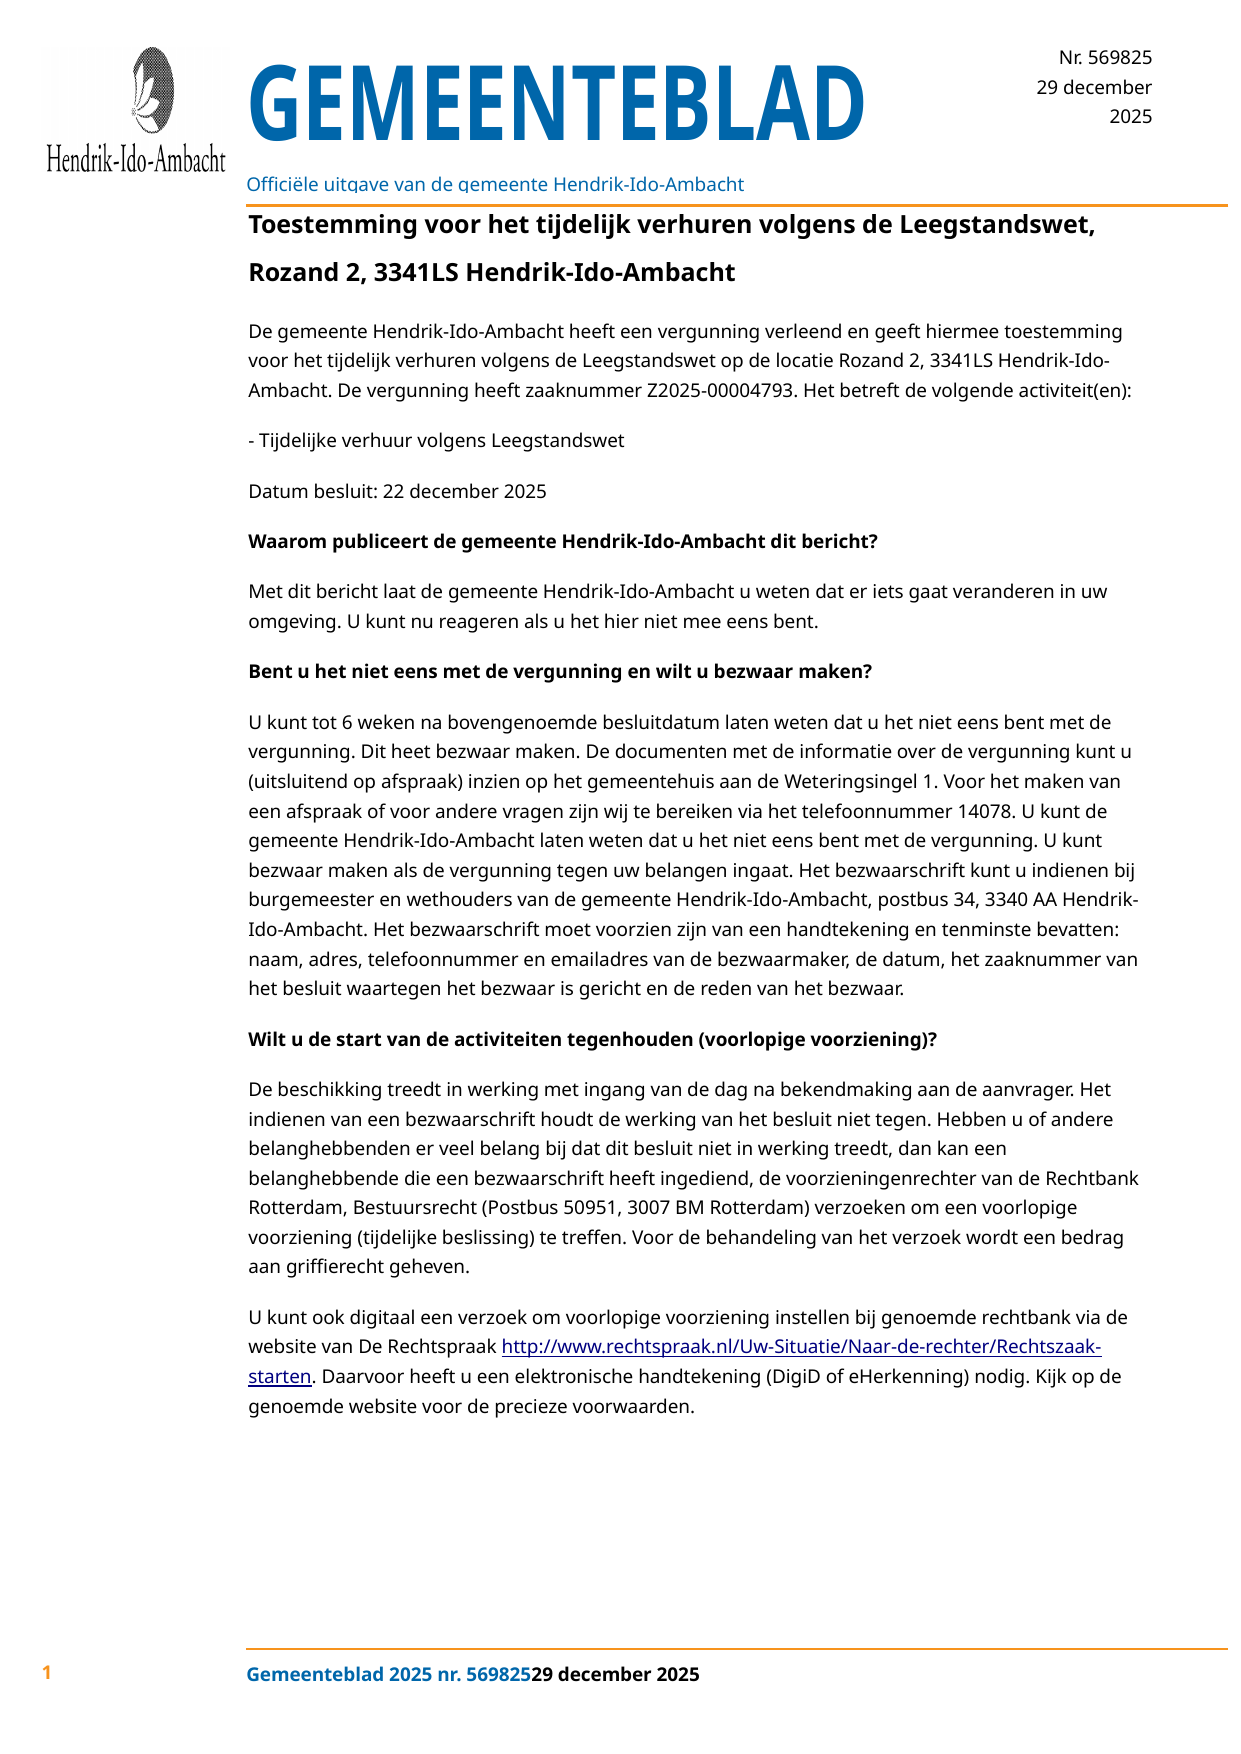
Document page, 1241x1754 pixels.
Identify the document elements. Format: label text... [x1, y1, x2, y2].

text U kunt tot 6 weken na bovengenoemde besluitdatum laten weten dat u het niet eens bent met de vergunning. Dit heet bezwaar maken. De documenten met de informatie over de vergunning kunt u (uitsluitend op afspraak) inzien op het gemeentehuis aan de Weteringsingel 1. Voor het maken van een afspraak of voor andere vragen zijn wij te bereiken via het telefoonnummer 14078. U kunt de gemeente Hendrik-Ido-Ambacht laten weten dat u het niet eens bent met de vergunning. U kunt bezwaar maken als de vergunning tegen uw belangen ingaat. Het bezwaarschrift kunt u indienen bij burgemeester en wethouders van de gemeente Hendrik-Ido-Ambacht, postbus 34, 3340 AA Hendrik-Ido-Ambacht. Het bezwaarschrift moet voorzien zijn van een handtekening en tenminste bevatten: naam, adres, telefoonnummer en emailadres van de bezwaarmaker, de datum, het zaaknummer van het besluit waartegen het bezwaar is gericht en de reden van het bezwaar. [248, 709, 1152, 1001]
text Datum besluit: 22 december 2025 [248, 478, 1152, 504]
text Waarom publiceert de gemeente Hendrik-Ido-Ambacht dit bericht? [248, 528, 1152, 554]
text U kunt ook digitaal een verzoek om voorlopige voorziening instellen bij genoemde rechtbank via de website van De Rechtspraak http://www.rechtspraak.nl/Uw-Situatie/Naar-de-rechter/Rechtszaak-starten. Daarvoor heeft u een elektronische handtekening (DigiD of eHerkenning) nodig. Kijk op de genoemde website voor de precieze voorwaarden. [248, 1304, 1152, 1419]
text Wilt u de start van de activiteiten tegenhouden (voorlopige voorziening)? [248, 1026, 1152, 1052]
text De beschikking treedt in werking met ingang van de dag na bekendmaking aan de aanvrager. Het indienen van een bezwaarschrift houdt de werking van het besluit niet tegen. Hebben u of andere belanghebbenden er veel belang bij dat dit besluit niet in werking treedt, dan kan een belanghebbende die een bezwaarschrift heeft ingediend, de voorzieningenrechter van de Rechtbank Rotterdam, Bestuursrecht (Postbus 50951, 3007 BM Rotterdam) verzoeken om een voorlopige voorziening (tijdelijke beslissing) te treffen. Voor de behandeling van het verzoek wordt een bedrag aan griffierecht geheven. [248, 1076, 1152, 1279]
text De gemeente Hendrik-Ido-Ambacht heeft een vergunning verleend en geeft hiermee toestemming voor het tijdelijk verhuren volgens de Leegstandswet op de locatie Rozand 2, 3341LS Hendrik-Ido-Ambacht. De vergunning heeft zaaknummer Z2025-00004793. Het betreft de volgende activiteit(en): [248, 318, 1152, 403]
picture [41, 47, 231, 172]
text - Tijdelijke verhuur volgens Leegstandswet [248, 427, 1152, 453]
text Met dit bericht laat de gemeente Hendrik-Ido-Ambacht u weten dat er iets gaat veranderen in uw omgeving. U kunt nu reageren als u het hier niet mee eens bent. [248, 579, 1152, 634]
text Toestemming voor het tijdelijk verhuren volgens de Leegstandswet, Rozand 2, 3341LS Hendrik-Ido-Ambacht [248, 207, 1152, 288]
text Bent u het niet eens met de vergunning en wilt u bezwaar maken? [248, 659, 1152, 684]
